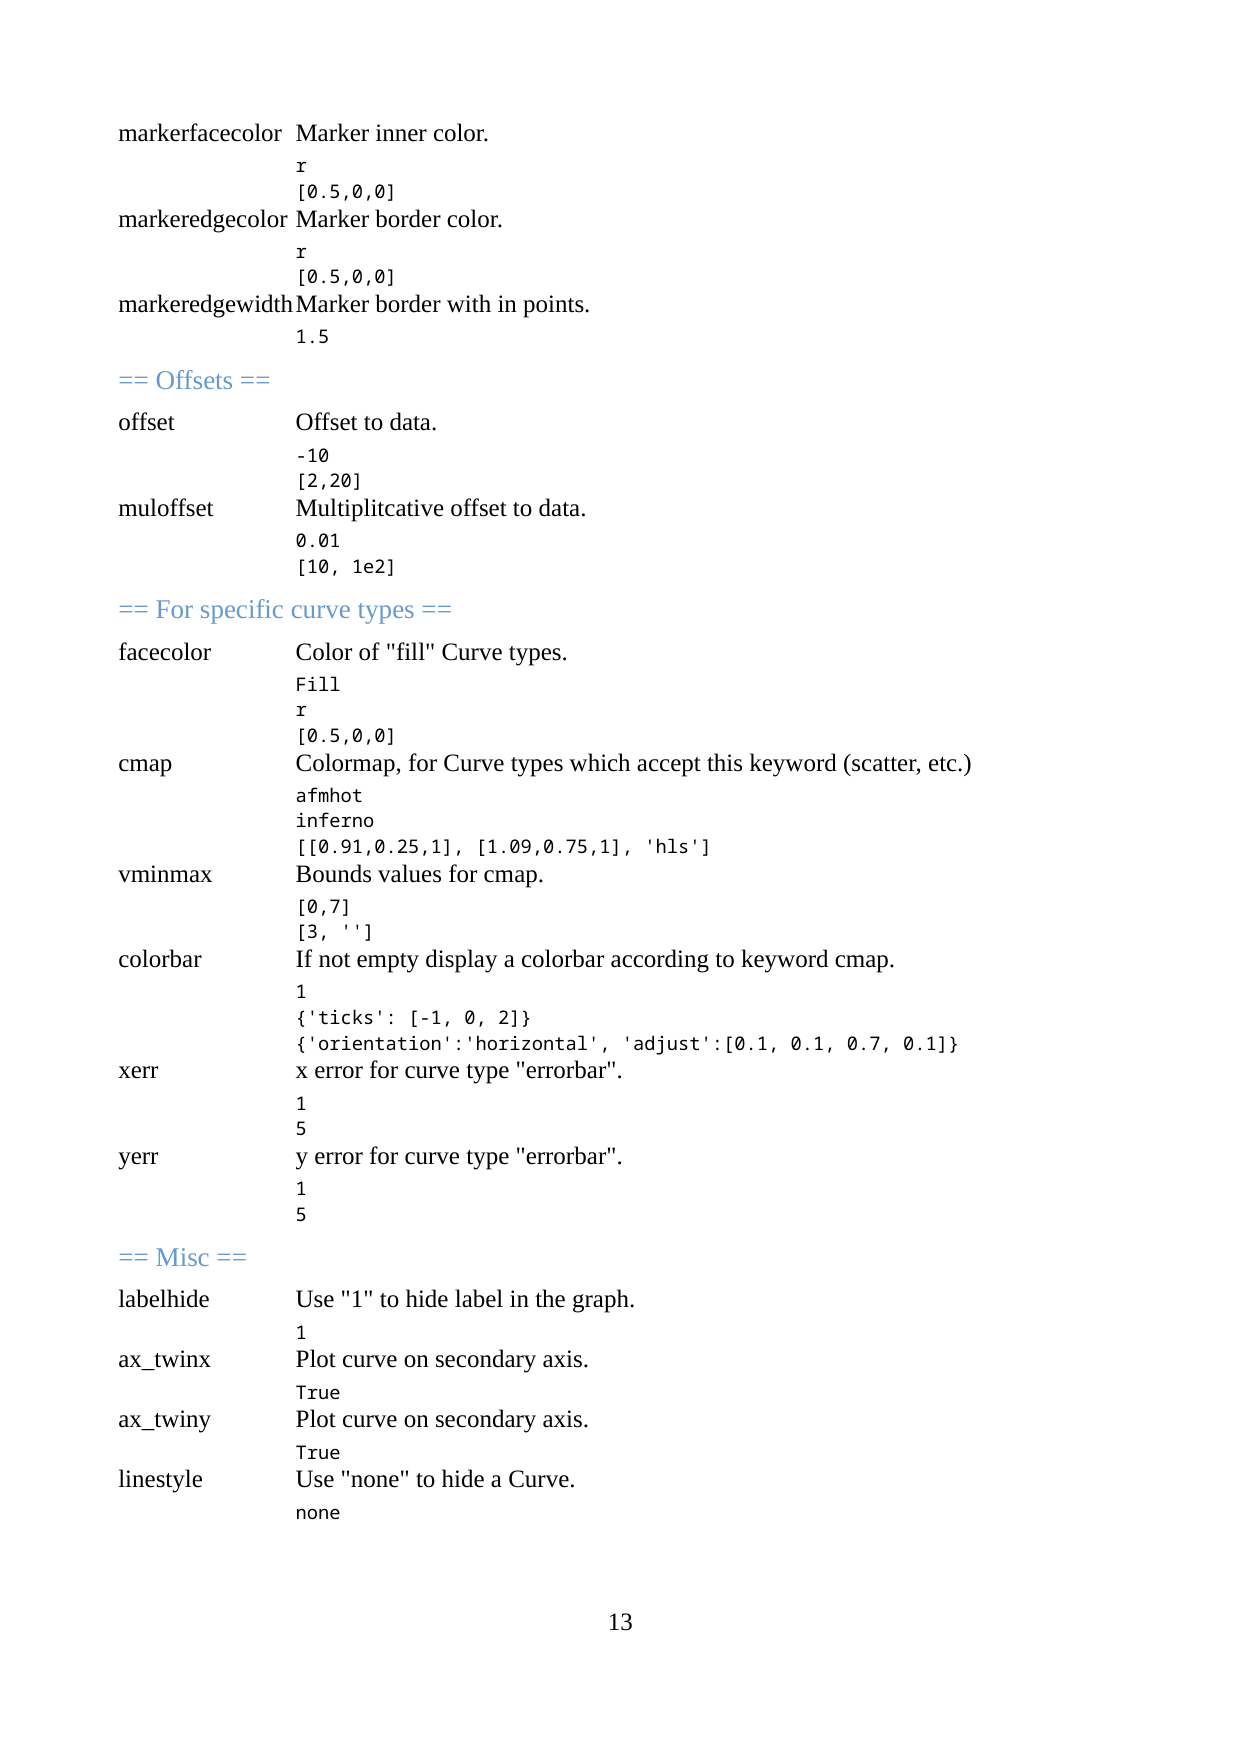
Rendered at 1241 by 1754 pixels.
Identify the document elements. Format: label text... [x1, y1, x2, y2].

text ax_twiny Plot curve on secondary axis. [118, 1404, 1122, 1433]
text none [295, 1499, 1093, 1524]
text [0,7] [295, 893, 1093, 919]
text r [295, 153, 1093, 178]
text [[0.91,0.25,1], [1.09,0.75,1], 'hls'] [295, 833, 1093, 859]
text 1 [295, 1319, 1093, 1344]
text [0.5,0,0] [295, 722, 1093, 748]
text [10, 1e2] [295, 553, 1093, 578]
text offset Offset to data. [118, 407, 1122, 436]
text inferno [295, 808, 1093, 833]
text 1.5 [295, 324, 1093, 349]
text 1 [295, 1090, 1093, 1115]
text [2,20] [295, 467, 1093, 493]
text {'ticks': [-1, 0, 2]} [295, 1004, 1093, 1030]
text == For specific curve types == [118, 593, 1122, 624]
text == Misc == [118, 1241, 1122, 1272]
text xerr x error for curve type "errorbar". [118, 1055, 1122, 1084]
text Fill [295, 671, 1093, 697]
text linestyle Use "none" to hide a Curve. [118, 1464, 1122, 1493]
text markeredgecolor Marker border color. [118, 204, 1122, 232]
text facecolor Color of "fill" Curve types. [118, 637, 1122, 665]
text yerr y error for curve type "errorbar". [118, 1141, 1122, 1169]
text True [295, 1439, 1093, 1464]
text [0.5,0,0] [295, 264, 1093, 289]
text 0.01 [295, 527, 1093, 553]
text muloffset Multiplitcative offset to data. [118, 493, 1122, 522]
text == Offsets == [118, 364, 1122, 395]
text {'orientation':'horizontal', 'adjust':[0.1, 0.1, 0.7, 0.1]} [295, 1030, 1093, 1055]
text r [295, 238, 1093, 264]
text -10 [295, 442, 1093, 467]
text markeredgewidth Marker border with in points. [118, 289, 1122, 318]
text labelhide Use "1" to hide label in the graph. [118, 1284, 1122, 1313]
text markerfacecolor Marker inner color. [118, 118, 1122, 147]
text 1 [295, 979, 1093, 1004]
text vminmax Bounds values for cmap. [118, 859, 1122, 887]
text 5 [295, 1201, 1093, 1226]
text afmhot [295, 782, 1093, 808]
text True [295, 1379, 1093, 1404]
text cmap Colormap, for Curve types which accept this keyword (scatter, etc.) [118, 748, 1122, 776]
text 1 [295, 1175, 1093, 1201]
text 5 [295, 1115, 1093, 1141]
text colorbar If not empty display a colorbar according to keyword cmap. [118, 944, 1122, 973]
text [0.5,0,0] [295, 178, 1093, 204]
text r [295, 697, 1093, 722]
text [3, ''] [295, 919, 1093, 944]
text ax_twinx Plot curve on secondary axis. [118, 1344, 1122, 1373]
